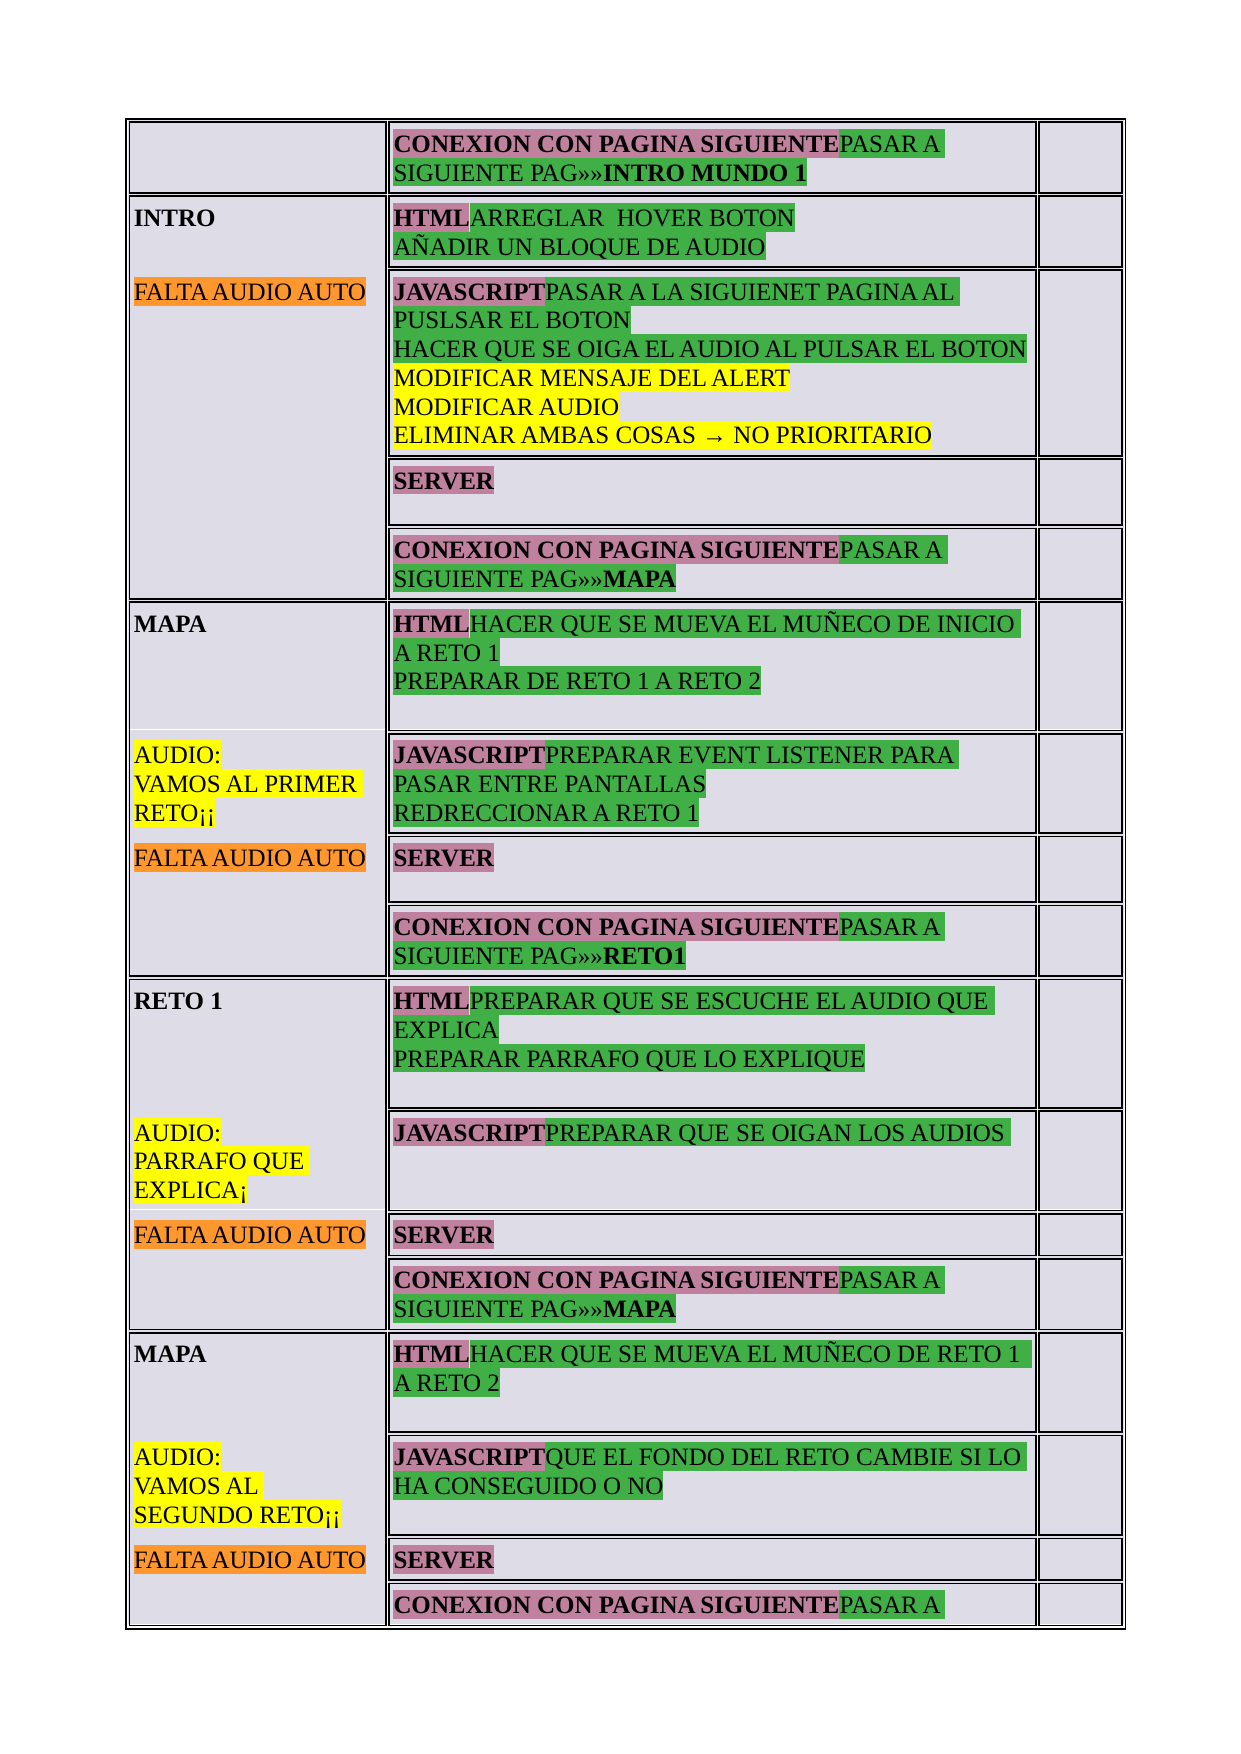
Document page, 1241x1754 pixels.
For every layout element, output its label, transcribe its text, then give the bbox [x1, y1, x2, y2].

table_cell CONEXION CON PAGINA SIGUIENTEPASAR A SIGUIENTE PAG»»MAPA [390, 1260, 1035, 1329]
table_cell CONEXION CON PAGINA SIGUIENTEPASAR A SIGUIENTE PAG»»MAPA [390, 529, 1035, 598]
table_cell SERVER [390, 837, 1035, 901]
table_cell [1040, 603, 1121, 729]
table_cell [1040, 1436, 1121, 1534]
table_cell FALTA AUDIO AUTO [130, 1210, 385, 1255]
table_cell MAPA [130, 603, 385, 729]
table_cell SERVER [390, 1539, 1035, 1579]
table_cell HTMLPREPARAR QUE SE ESCUCHE EL AUDIO QUE EXPLICA PREPARAR PARRAFO QUE LO EXPLIQUE [390, 980, 1035, 1107]
table_cell [1040, 1539, 1121, 1579]
table_cell [1040, 906, 1121, 975]
table_cell AUDIO: PARRAFO QUE EXPLICA¡ [130, 1107, 385, 1209]
table_cell [1040, 1112, 1121, 1209]
table_cell [1040, 1334, 1121, 1431]
table_cell [130, 1255, 385, 1329]
table_cell AUDIO: VAMOS AL SEGUNDO RETO¡¡ [130, 1431, 385, 1534]
table_cell SERVER [390, 460, 1035, 524]
table_cell FALTA AUDIO AUTO [130, 266, 385, 455]
table_cell CONEXION CON PAGINA SIGUIENTEPASAR A SIGUIENTE PAG»»RETO1 [390, 906, 1035, 975]
table_cell JAVASCRIPTPREPARAR EVENT LISTENER PARA PASAR ENTRE PANTALLAS REDRECCIONAR A RETO 1 [390, 735, 1035, 832]
table_cell [1040, 197, 1121, 266]
table_cell [1040, 1260, 1121, 1329]
table_cell CONEXION CON PAGINA SIGUIENTEPASAR A [390, 1584, 1035, 1624]
table_cell [1040, 1215, 1121, 1255]
table_cell JAVASCRIPTPREPARAR QUE SE OIGAN LOS AUDIOS [390, 1112, 1035, 1209]
table_cell [1040, 529, 1121, 598]
table_cell CONEXION CON PAGINA SIGUIENTEPASAR A SIGUIENTE PAG»»INTRO MUNDO 1 [390, 123, 1035, 192]
table_cell [130, 901, 385, 975]
table_cell [130, 455, 385, 524]
table_cell HTMLHACER QUE SE MUEVA EL MUÑECO DE RETO 1 A RETO 2 [390, 1334, 1035, 1431]
table_cell MAPA [130, 1334, 385, 1431]
table_cell HTMLARREGLAR HOVER BOTON AÑADIR UN BLOQUE DE AUDIO [390, 197, 1035, 266]
table_cell AUDIO: VAMOS AL PRIMER RETO¡¡ [130, 730, 385, 832]
table_cell [1040, 735, 1121, 832]
table_cell [1040, 271, 1121, 455]
table_cell [1040, 460, 1121, 524]
table_cell FALTA AUDIO AUTO [130, 1534, 385, 1579]
table_cell INTRO [130, 197, 385, 266]
table_cell JAVASCRIPTPASAR A LA SIGUIENET PAGINA AL PUSLSAR EL BOTON HACER QUE SE OIGA EL AUDIO AL PULSAR EL BOTON MODIFICAR MENSAJE DEL ALERT MODIFICAR AUDIO ELIMINAR AMBAS COSAS → NO PRIORITARIO [390, 271, 1035, 455]
table_cell [1040, 1584, 1121, 1624]
table_cell [1040, 837, 1121, 901]
table_cell RETO 1 [130, 980, 385, 1107]
table_cell SERVER [390, 1215, 1035, 1255]
table_cell [1040, 123, 1121, 192]
table_cell [130, 123, 385, 192]
table_cell FALTA AUDIO AUTO [130, 832, 385, 901]
table_cell JAVASCRIPTQUE EL FONDO DEL RETO CAMBIE SI LO HA CONSEGUIDO O NO [390, 1436, 1035, 1534]
table_cell [130, 1579, 385, 1624]
table_cell [130, 524, 385, 598]
table_cell HTMLHACER QUE SE MUEVA EL MUÑECO DE INICIO A RETO 1 PREPARAR DE RETO 1 A RETO 2 [390, 603, 1035, 729]
table_cell [1040, 980, 1121, 1107]
